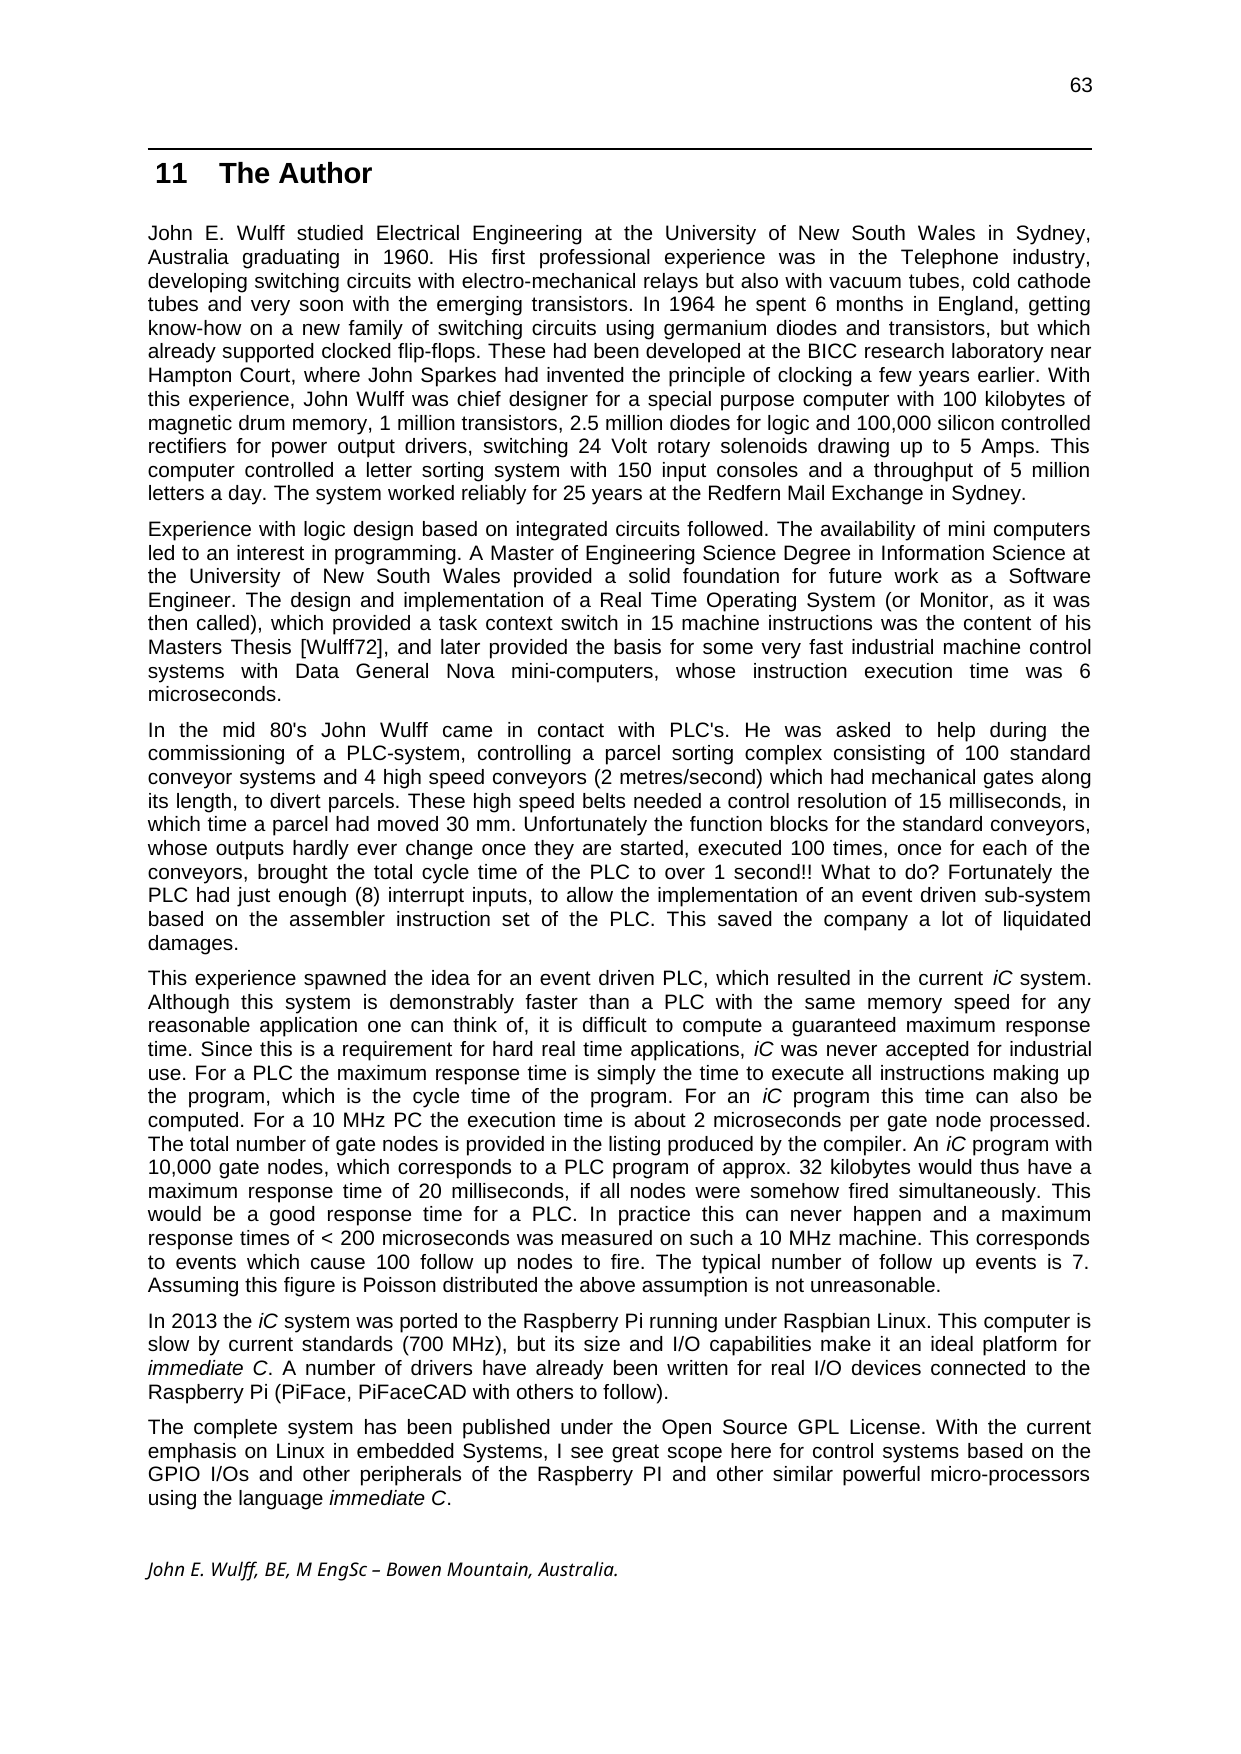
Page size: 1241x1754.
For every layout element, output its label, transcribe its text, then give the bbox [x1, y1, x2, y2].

text In the mid 80's John Wulff came in contact with PLC's. He was asked to help during the commissioning of a PLC-system, controlling a parcel sorting complex consisting of 100 standard conveyor systems and 4 high speed conveyors (2 metres/second) which had mechanical gates along its length, to divert parcels. These high speed belts needed a control resolution of 15 milliseconds, in which time a parcel had moved 30 mm. Unfortunately the function blocks for the standard conveyors, whose outputs hardly ever change once they are started, executed 100 times, once for each of the conveyors, brought the total cycle time of the PLC to over 1 second!! What to do? Fortunately the PLC had just enough (8) interrupt inputs, to allow the implementation of an event driven sub-system based on the assembler instruction set of the PLC. This saved the company a lot of liquidated damages. [148, 718, 1092, 955]
text Experience with logic design based on integrated circuits followed. The availability of mini computers led to an interest in programming. A Master of Engineering Science Degree in Information Science at the University of New South Wales provided a solid foundation for future work as a Software Engineer. The design and implementation of a Real Time Operating System (or Monitor, as it was then called), which provided a task context switch in 15 machine instructions was the content of his Masters Thesis [Wulff72], and later provided the basis for some very fast industrial machine control systems with Data General Nova mini-computers, whose instruction execution time was 6 microseconds. [148, 517, 1092, 707]
text In 2013 the iC system was ported to the Raspberry Pi running under Raspbian Linux. This computer is slow by current standards (700 MHz), but its size and I/O capabilities make it an ideal platform for immediate C. A number of drivers have already been written for real I/O devices connected to the Raspberry Pi (PiFace, PiFaceCAD with others to follow). [148, 1309, 1092, 1404]
text The complete system has been published under the Open Source GPL License. With the current emphasis on Linux in embedded Systems, I see great scope here for control systems based on the GPIO I/Os and other peripherals of the Raspberry PI and other similar powerful micro-processors using the language immediate C. [148, 1416, 1092, 1510]
text John E. Wulff, BE, M EngSc – Bowen Mountain, Australia. [148, 1557, 1092, 1581]
text This experience spawned the idea for an event driven PLC, which resulted in the current iC system. Although this system is demonstrably faster than a PLC with the same memory speed for any reasonable application one can think of, it is difficult to compute a guaranteed maximum response time. Since this is a requirement for hard real time applications, iC was never accepted for industrial use. For a PLC the maximum response time is simply the time to execute all instructions making up the program, which is the cycle time of the program. For an iC program this time can also be computed. For a 10 MHz PC the execution time is about 2 microseconds per gate node processed. The total number of gate nodes is provided in the listing produced by the compiler. An iC program with 10,000 gate nodes, which corresponds to a PLC program of approx. 32 kilobytes would thus have a maximum response time of 20 milliseconds, if all nodes were somehow fired simultaneously. This would be a good response time for a PLC. In practice this can never happen and a maximum response times of < 200 microseconds was measured on such a 10 MHz machine. This corresponds to events which cause 100 follow up nodes to fire. The typical number of follow up events is 7. Assuming this figure is Poisson distributed the above assumption is not unreasonable. [148, 967, 1092, 1298]
text John E. Wulff studied Electrical Engineering at the University of New South Wales in Sydney, Australia graduating in 1960. His first professional experience was in the Telephone industry, developing switching circuits with electro-mechanical relays but also with vacuum tubes, cold cathode tubes and very soon with the emerging transistors. In 1964 he spent 6 months in England, getting know-how on a new family of switching circuits using germanium diodes and transistors, but which already supported clocked flip-flops. These had been developed at the BICC research laboratory near Hampton Court, where John Sparkes had invented the principle of clocking a few years earlier. With this experience, John Wulff was chief designer for a special purpose computer with 100 kilobytes of magnetic drum memory, 1 million transistors, 2.5 million diodes for logic and 100,000 silicon controlled rectifiers for power output drivers, switching 24 Volt rotary solenoids drawing up to 5 Amps. This computer controlled a letter sorting system with 150 input consoles and a throughput of 5 million letters a day. The system worked reliably for 25 years at the Redfern Mail Exchange in Sydney. [148, 222, 1092, 506]
subtitle The Author [148, 150, 1092, 197]
